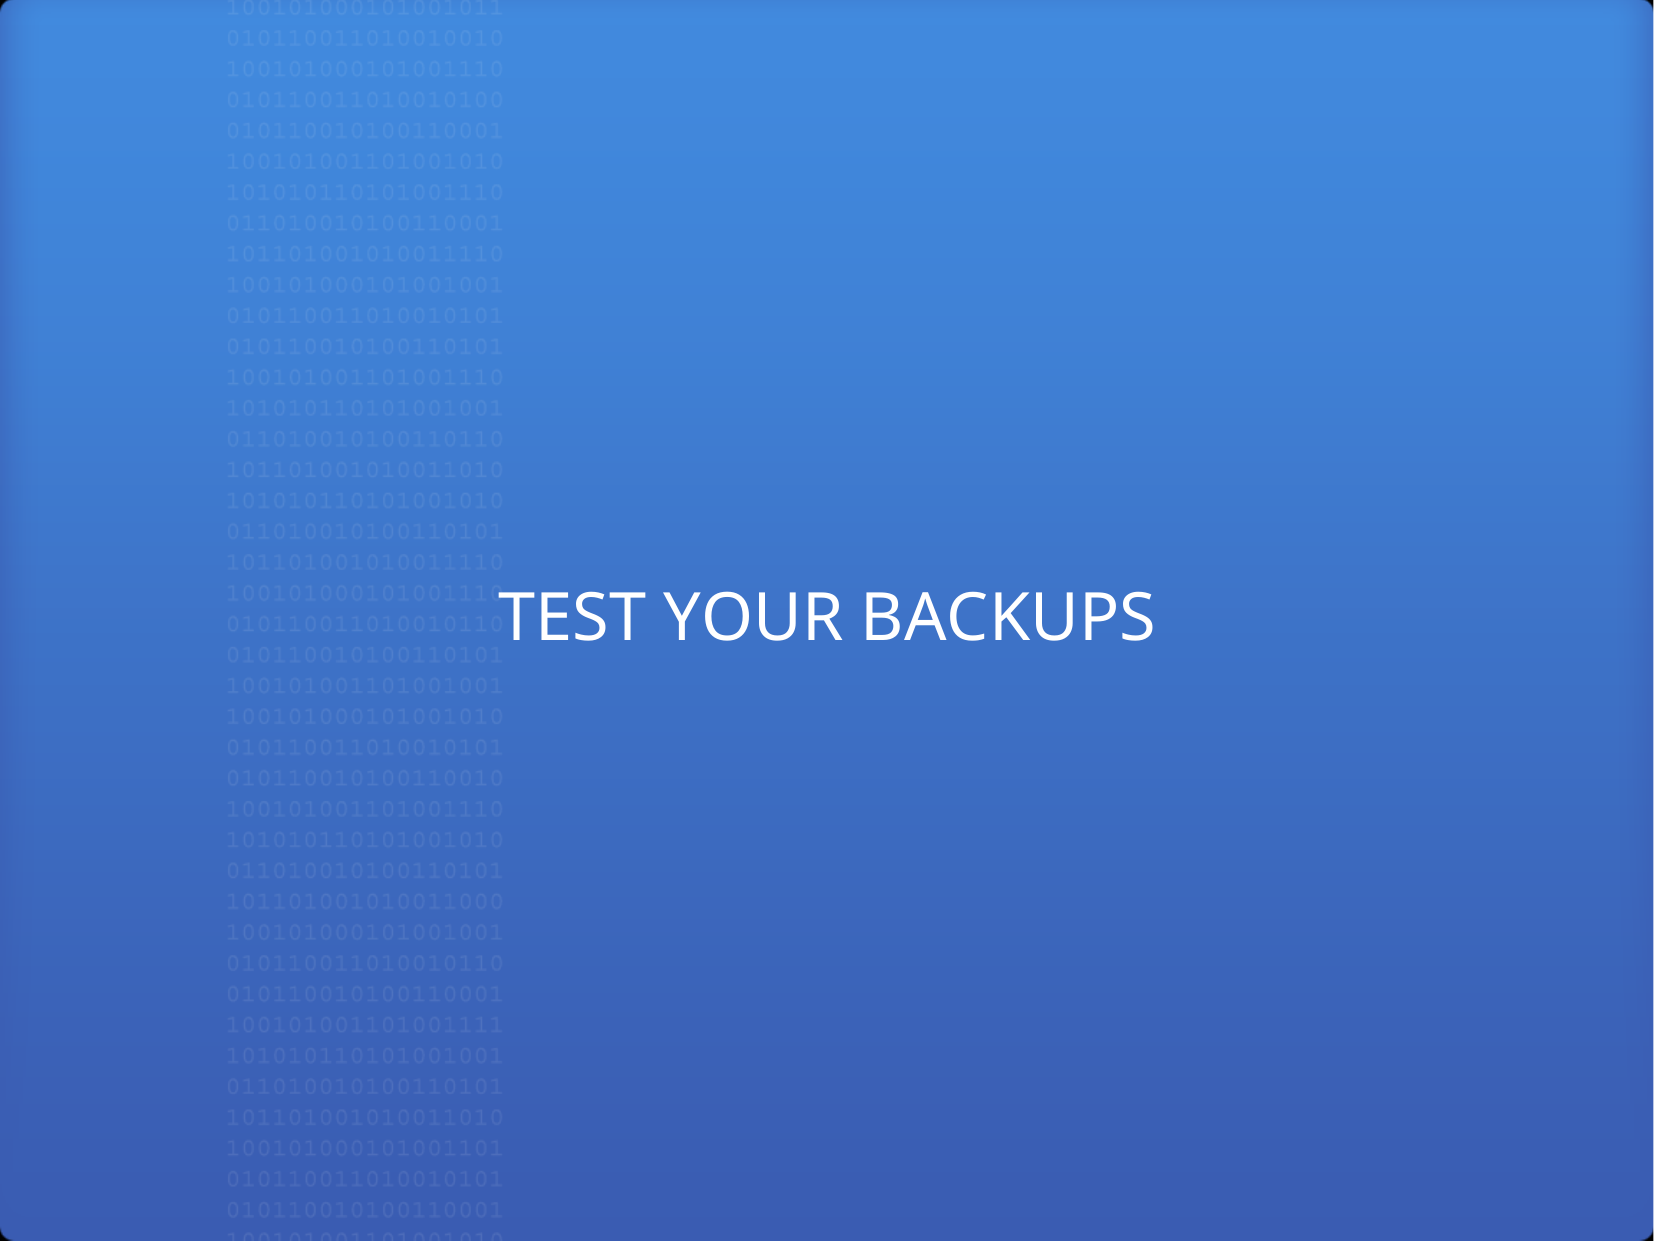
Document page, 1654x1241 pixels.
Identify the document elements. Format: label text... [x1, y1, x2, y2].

subtitle TEST YOUR BACKUPS [121, 102, 1534, 1127]
picture [0, 0, 1654, 1241]
